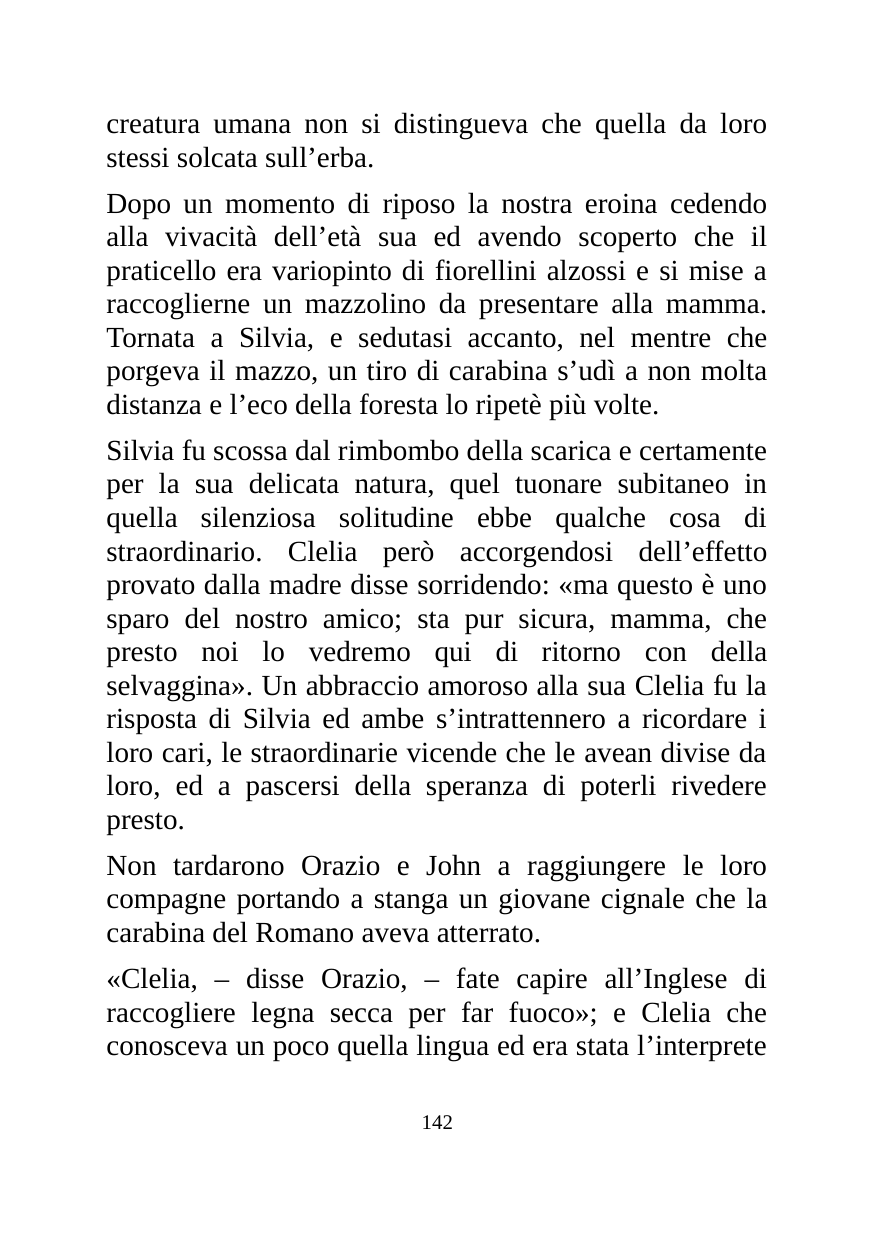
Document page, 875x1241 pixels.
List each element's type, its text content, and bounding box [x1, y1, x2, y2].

text creatura umana non si distingueva che quella da loro stessi solcata sull’erba. [106, 106, 768, 173]
text «Clelia, – disse Orazio, – fate capire all’Inglese di raccogliere legna secca per far fuoco»; e Clelia che conosceva un poco quella lingua ed era stata l’interprete [106, 961, 768, 1062]
text Dopo un momento di riposo la nostra eroina cedendo alla vivacità dell’età sua ed avendo scoperto che il praticello era variopinto di fiorellini alzossi e si mise a raccoglierne un mazzolino da presentare alla mamma. Tornata a Silvia, e sedutasi accanto, nel mentre che porgeva il mazzo, un tiro di carabina s’udì a non molta distanza e l’eco della foresta lo ripetè più volte. [106, 186, 768, 421]
text Non tardarono Orazio e John a raggiungere le loro compagne portando a stanga un giovane cignale che la carabina del Romano aveva atterrato. [106, 848, 768, 949]
text Silvia fu scossa dal rimbombo della scarica e certamente per la sua delicata natura, quel tuonare subitaneo in quella silenziosa solitudine ebbe qualche cosa di straordinario. Clelia però accorgendosi dell’effetto provato dalla madre disse sorridendo: «ma questo è uno sparo del nostro amico; sta pur sicura, mamma, che presto noi lo vedremo qui di ritorno con della selvaggina». Un abbraccio amoroso alla sua Clelia fu la risposta di Silvia ed ambe s’intrattennero a ricordare i loro cari, le straordinarie vicende che le avean divise da loro, ed a pascersi della speranza di poterli rivedere presto. [106, 433, 768, 836]
